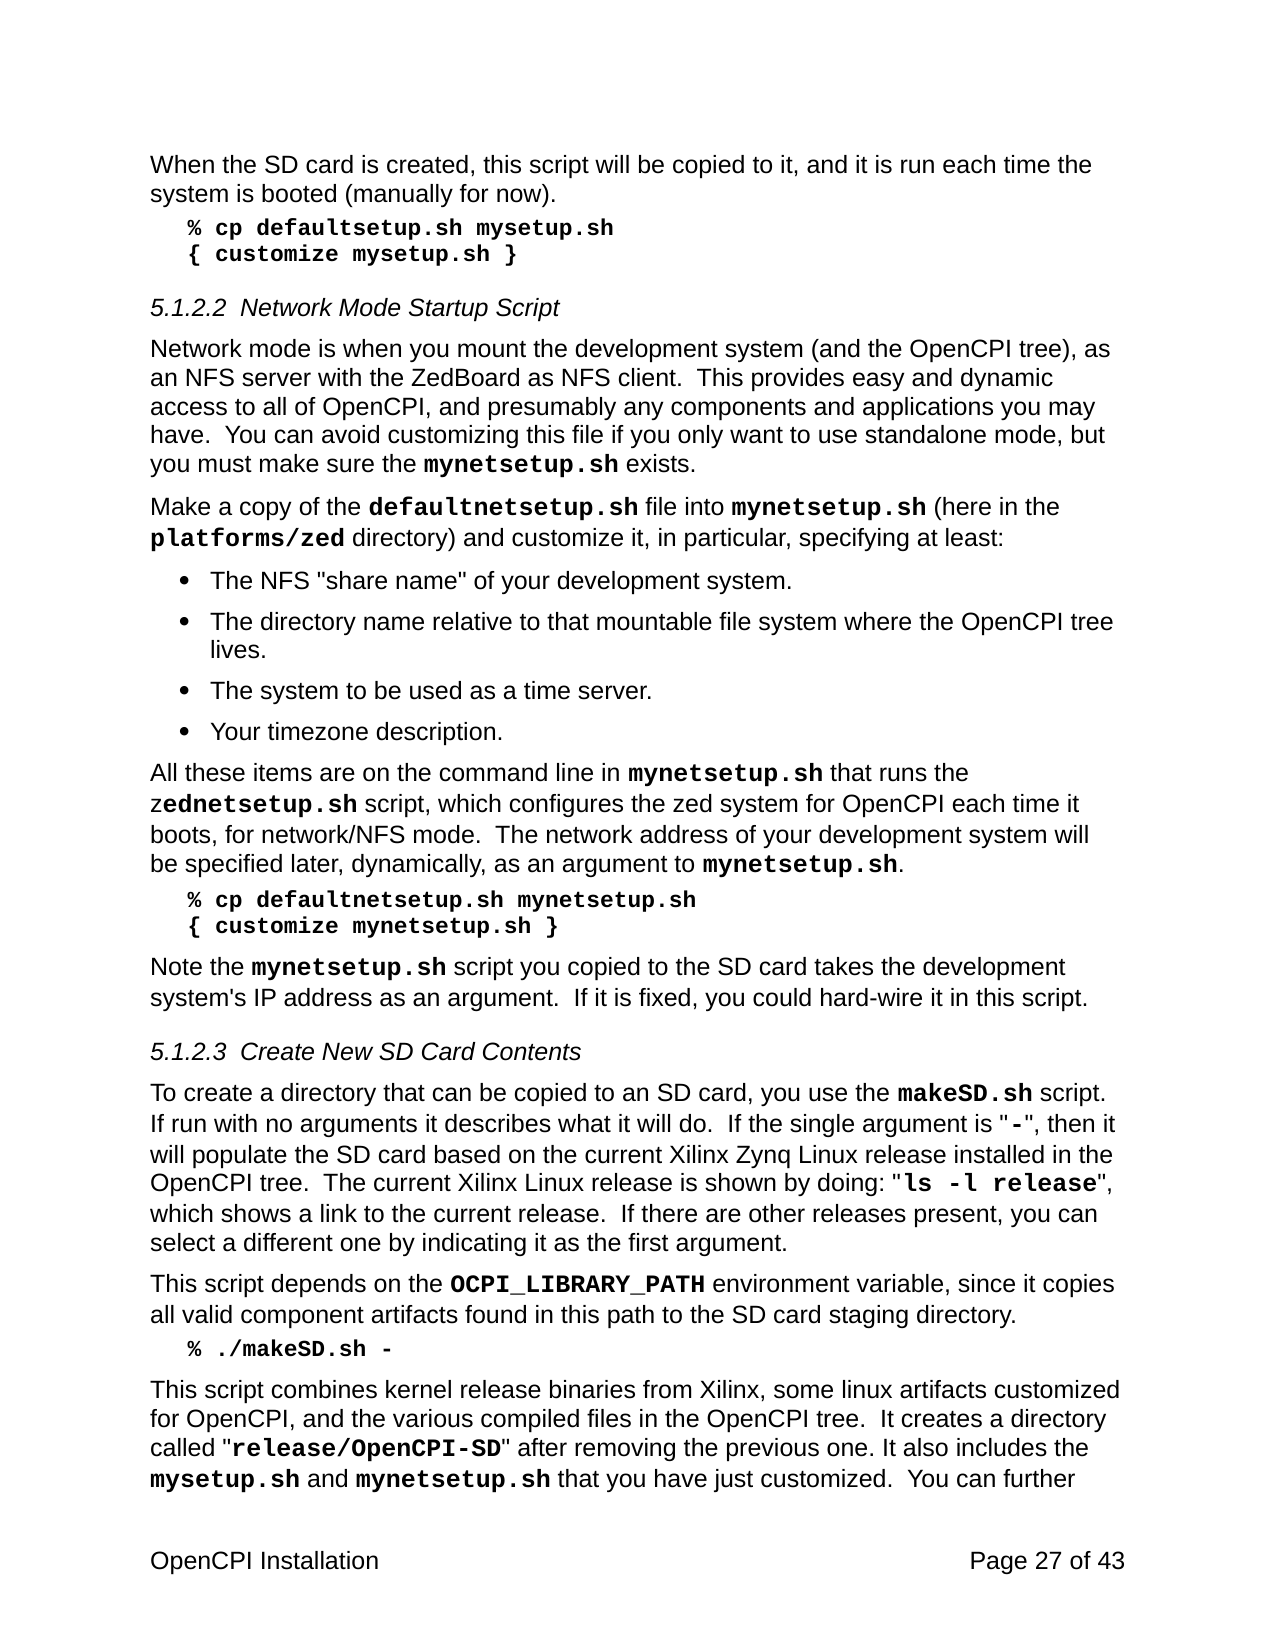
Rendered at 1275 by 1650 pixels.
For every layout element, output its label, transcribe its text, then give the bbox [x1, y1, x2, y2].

list The directory name relative to that mountable file system where the OpenCPI tree lives. [180, 607, 1125, 664]
text Network mode is when you mount the development system (and the OpenCPI tree), as an NFS server with the ZedBoard as NFS client. This provides easy and dynamic access to all of OpenCPI, and presumably any components and applications you may have. You can avoid customizing this file if you only want to use standalone mode, but you must make sure the mynetsetup.sh exists. [150, 334, 1125, 480]
subtitle Network Mode Startup Script [150, 293, 1125, 322]
text To create a directory that can be copied to an SD card, you use the makeSD.sh script. If run with no arguments it describes what it will do. If the single argument is "-", then it will populate the SD card based on the current Xilinx Zynq Linux release installed in the OpenCPI tree. The current Xilinx Linux release is shown by doing: "ls -l release", which shows a link to the current release. If there are other releases present, you can select a different one by indicating it as the first argument. [150, 1078, 1125, 1257]
list The NFS "share name" of your development system. [180, 566, 1125, 595]
text % ./makeSD.sh - [187, 1337, 1125, 1363]
list Your timezone description. [180, 717, 1125, 746]
text This script depends on the OCPI_LIBRARY_PATH environment variable, since it copies all valid component artifacts found in this path to the SD card staging directory. [150, 1269, 1125, 1328]
text All these items are on the command line in mynetsetup.sh that runs the zednetsetup.sh script, which configures the zed system for OpenCPI each time it boots, for network/NFS mode. The network address of your development system will be specified later, dynamically, as an argument to mynetsetup.sh. [150, 758, 1125, 879]
text % cp defaultsetup.sh mysetup.sh { customize mysetup.sh } [187, 216, 1125, 268]
text This script combines kernel release binaries from Xilinx, some linux artifacts customized for OpenCPI, and the various compiled files in the OpenCPI tree. It creates a directory called "release/OpenCPI-SD" after removing the previous one. It also includes the mysetup.sh and mynetsetup.sh that you have just customized. You can further [150, 1375, 1125, 1495]
text Note the mynetsetup.sh script you copied to the SD card takes the development system's IP address as an argument. If it is fixed, you could hard-wire it in this script. [150, 952, 1125, 1012]
subtitle Create New SD Card Contents [150, 1037, 1125, 1066]
text % cp defaultnetsetup.sh mynetsetup.sh { customize mynetsetup.sh } [187, 888, 1125, 940]
text When the SD card is created, this script will be copied to it, and it is run each time the system is booted (manually for now). [150, 150, 1125, 207]
text Make a copy of the defaultnetsetup.sh file into mynetsetup.sh (here in the platforms/zed directory) and customize it, in particular, specifying at least: [150, 492, 1125, 554]
list The system to be used as a time server. [180, 676, 1125, 705]
